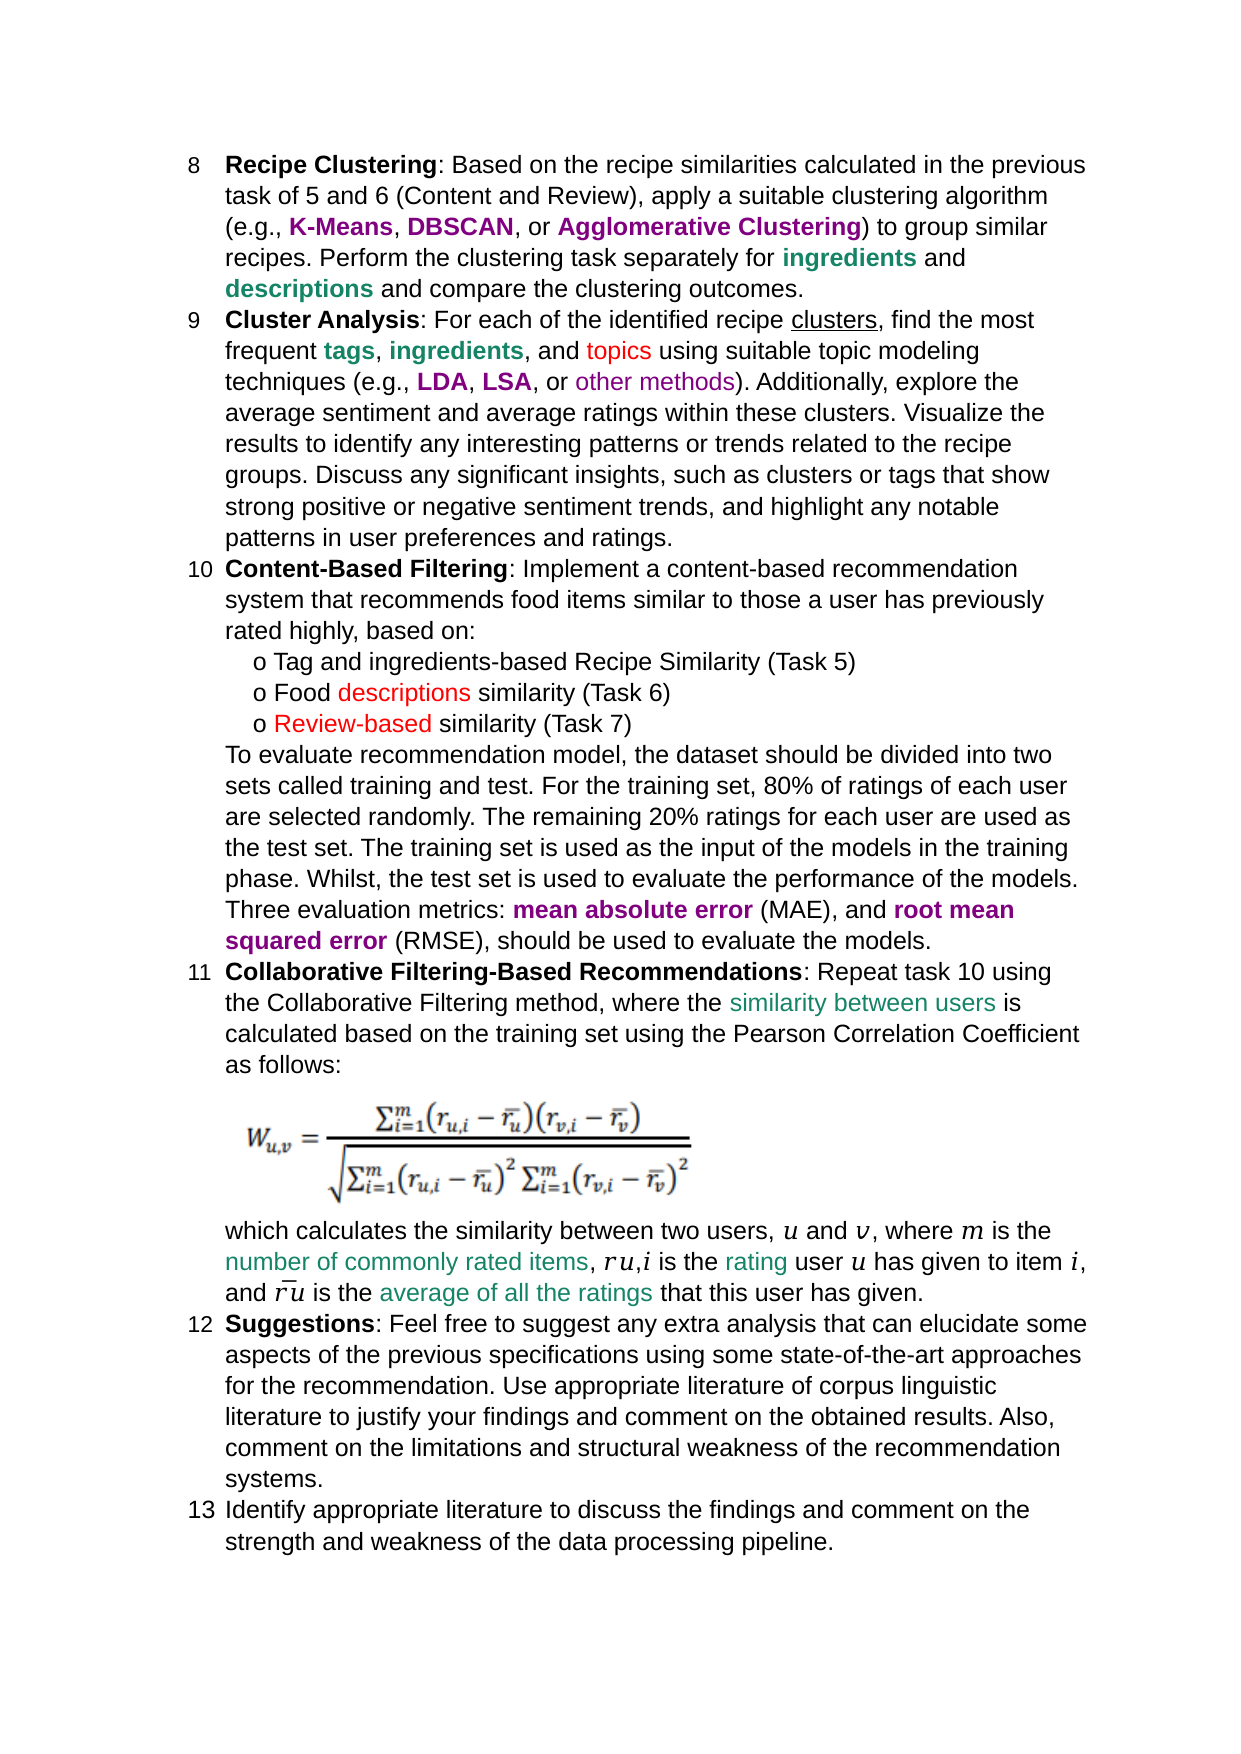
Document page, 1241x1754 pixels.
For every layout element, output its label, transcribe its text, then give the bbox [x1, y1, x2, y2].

list Cluster Analysis: For each of the identified recipe clusters, find the most frequent tags, ingredients, and topics using suitable topic modeling techniques (e.g., LDA, LSA, or other methods). Additionally, explore the average sentiment and average ratings within these clusters. Visualize the results to identify any interesting patterns or trends related to the recipe groups. Discuss any significant insights, such as clusters or tags that show strong positive or negative sentiment trends, and highlight any notable patterns in user preferences and ratings. [187, 305, 1090, 551]
list Suggestions: Feel free to suggest any extra analysis that can elucidate some aspects of the previous specifications using some state-of-the-art approaches for the recommendation. Use appropriate literature of corpus linguistic literature to justify your findings and comment on the obtained results. Also, comment on the limitations and structural weakness of the recommendation systems. [187, 1309, 1090, 1493]
list Identify appropriate literature to discuss the findings and comment on the strength and weakness of the data processing pipeline. [187, 1496, 1090, 1555]
list Content-Based Filtering: Implement a content-based recommendation system that recommends food items similar to those a user has previously rated highly, based on: o Tag and ingredients-based Recipe Similarity (Task 5) o Food descriptions similarity (Task 6) o Review-based similarity (Task 7) To evaluate recommendation model, the dataset should be divided into two sets called training and test. For the training set, 80% of ratings of each user are selected randomly. The remaining 20% ratings for each user are used as the test set. The training set is used as the input of the models in the training phase. Whilst, the test set is used to evaluate the performance of the models. Three evaluation metrics: mean absolute error (MAE), and root mean squared error (RMSE), should be used to evaluate the models. [187, 553, 1090, 955]
picture [225, 1081, 715, 1214]
list Collaborative Filtering-Based Recommendations: Repeat task 10 using the Collaborative Filtering method, where the similarity between users is calculated based on the training set using the Pearson Correlation Coefficient as follows: which calculates the similarity between two users, 𝑢 and 𝑣, where 𝑚 is the number of commonly rated items, 𝑟𝑢,𝑖 is the rating user 𝑢 has given to item 𝑖, and 𝑟̅𝑢 is the average of all the ratings that this user has given. [187, 957, 1090, 1307]
list Recipe Clustering: Based on the recipe similarities calculated in the previous task of 5 and 6 (Content and Review), apply a suitable clustering algorithm (e.g., K-Means, DBSCAN, or Agglomerative Clustering) to group similar recipes. Perform the clustering task separately for ingredients and descriptions and compare the clustering outcomes. [187, 150, 1090, 303]
